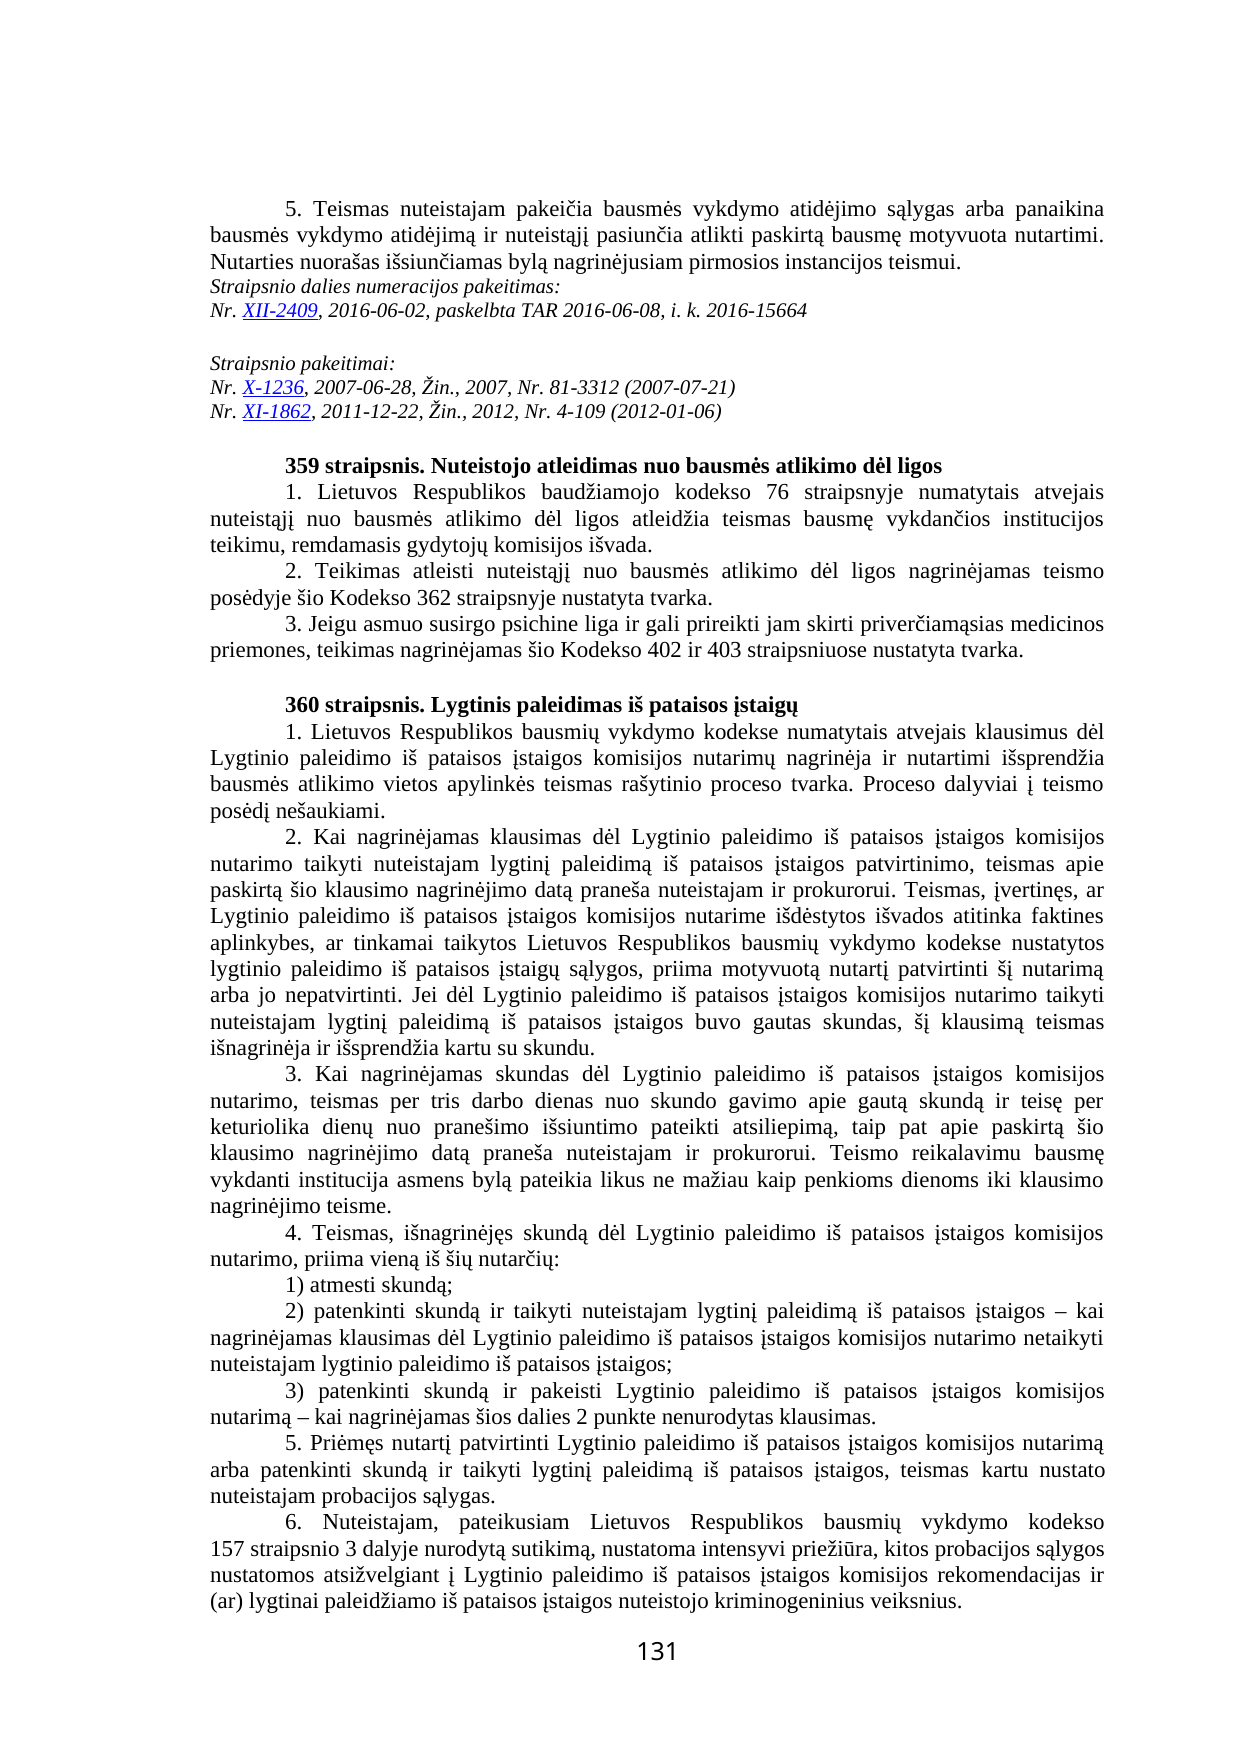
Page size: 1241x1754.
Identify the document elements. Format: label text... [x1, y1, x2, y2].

text 5. Priėmęs nutartį patvirtinti Lygtinio paleidimo iš pataisos įstaigos komisijos nutarimą arba patenkinti skundą ir taikyti lygtinį paleidimą iš pataisos įstaigos, teismas kartu nustato nuteistajam probacijos sąlygas. [210, 1429, 1106, 1508]
text Nr. X-1236, 2007-06-28, Žin., 2007, Nr. 81-3312 (2007-07-21) [210, 375, 1106, 399]
text 1. Lietuvos Respublikos bausmių vykdymo kodekse numatytais atvejais klausimus dėl Lygtinio paleidimo iš pataisos įstaigos komisijos nutarimų nagrinėja ir nutartimi išsprendžia bausmės atlikimo vietos apylinkės teismas rašytinio proceso tvarka. Proceso dalyviai į teismo posėdį nešaukiami. [210, 718, 1106, 823]
text 1. Lietuvos Respublikos baudžiamojo kodekso 76 straipsnyje numatytais atvejais nuteistąjį nuo bausmės atlikimo dėl ligos atleidžia teismas bausmę vykdančios institucijos teikimu, remdamasis gydytojų komisijos išvada. [210, 478, 1106, 557]
text 5. Teismas nuteistajam pakeičia bausmės vykdymo atidėjimo sąlygas arba panaikina bausmės vykdymo atidėjimą ir nuteistąjį pasiunčia atlikti paskirtą bausmę motyvuota nutartimi. Nutarties nuorašas išsiunčiamas bylą nagrinėjusiam pirmosios instancijos teismui. [210, 195, 1106, 274]
text 3. Jeigu asmuo susirgo psichine liga ir gali prireikti jam skirti priverčiamąsias medicinos priemones, teikimas nagrinėjamas šio Kodekso 402 ir 403 straipsniuose nustatyta tvarka. [210, 610, 1106, 663]
text 1) atmesti skundą; [210, 1271, 1106, 1298]
text 4. Teismas, išnagrinėjęs skundą dėl Lygtinio paleidimo iš pataisos įstaigos komisijos nutarimo, priima vieną iš šių nutarčių: [210, 1218, 1106, 1271]
text Straipsnio dalies numeracijos pakeitimas: [210, 274, 1106, 298]
text 360 straipsnis. Lygtinis paleidimas iš pataisos įstaigų [210, 691, 1106, 718]
text 2. Teikimas atleisti nuteistąjį nuo bausmės atlikimo dėl ligos nagrinėjamas teismo posėdyje šio Kodekso 362 straipsnyje nustatyta tvarka. [210, 557, 1106, 610]
text Nr. XII-2409, 2016-06-02, paskelbta TAR 2016-06-08, i. k. 2016-15664 [210, 298, 1106, 322]
text 6. Nuteistajam, pateikusiam Lietuvos Respublikos bausmių vykdymo kodekso 157 straipsnio 3 dalyje nurodytą sutikimą, nustatoma intensyvi priežiūra, kitos probacijos sąlygos nustatomos atsižvelgiant į Lygtinio paleidimo iš pataisos įstaigos komisijos rekomendacijas ir (ar) lygtinai paleidžiamo iš pataisos įstaigos nuteistojo kriminogeninius veiksnius. [210, 1508, 1106, 1614]
text Straipsnio pakeitimai: [210, 351, 1106, 375]
text 3. Kai nagrinėjamas skundas dėl Lygtinio paleidimo iš pataisos įstaigos komisijos nutarimo, teismas per tris darbo dienas nuo skundo gavimo apie gautą skundą ir teisę per keturiolika dienų nuo pranešimo išsiuntimo pateikti atsiliepimą, taip pat apie paskirtą šio klausimo nagrinėjimo datą praneša nuteistajam ir prokurorui. Teismo reikalavimu bausmę vykdanti institucija asmens bylą pateikia likus ne mažiau kaip penkioms dienoms iki klausimo nagrinėjimo teisme. [210, 1060, 1106, 1218]
text 2) patenkinti skundą ir taikyti nuteistajam lygtinį paleidimą iš pataisos įstaigos – kai nagrinėjamas klausimas dėl Lygtinio paleidimo iš pataisos įstaigos komisijos nutarimo netaikyti nuteistajam lygtinio paleidimo iš pataisos įstaigos; [210, 1298, 1106, 1377]
text 2. Kai nagrinėjamas klausimas dėl Lygtinio paleidimo iš pataisos įstaigos komisijos nutarimo taikyti nuteistajam lygtinį paleidimą iš pataisos įstaigos patvirtinimo, teismas apie paskirtą šio klausimo nagrinėjimo datą praneša nuteistajam ir prokurorui. Teismas, įvertinęs, ar Lygtinio paleidimo iš pataisos įstaigos komisijos nutarime išdėstytos išvados atitinka faktines aplinkybes, ar tinkamai taikytos Lietuvos Respublikos bausmių vykdymo kodekse nustatytos lygtinio paleidimo iš pataisos įstaigų sąlygos, priima motyvuotą nutartį patvirtinti šį nutarimą arba jo nepatvirtinti. Jei dėl Lygtinio paleidimo iš pataisos įstaigos komisijos nutarimo taikyti nuteistajam lygtinį paleidimą iš pataisos įstaigos buvo gautas skundas, šį klausimą teismas išnagrinėja ir išsprendžia kartu su skundu. [210, 823, 1106, 1060]
text 3) patenkinti skundą ir pakeisti Lygtinio paleidimo iš pataisos įstaigos komisijos nutarimą – kai nagrinėjamas šios dalies 2 punkte nenurodytas klausimas. [210, 1377, 1106, 1429]
text 359 straipsnis. Nuteistojo atleidimas nuo bausmės atlikimo dėl ligos [210, 452, 1106, 478]
text Nr. XI-1862, 2011-12-22, Žin., 2012, Nr. 4-109 (2012-01-06) [210, 399, 1106, 423]
